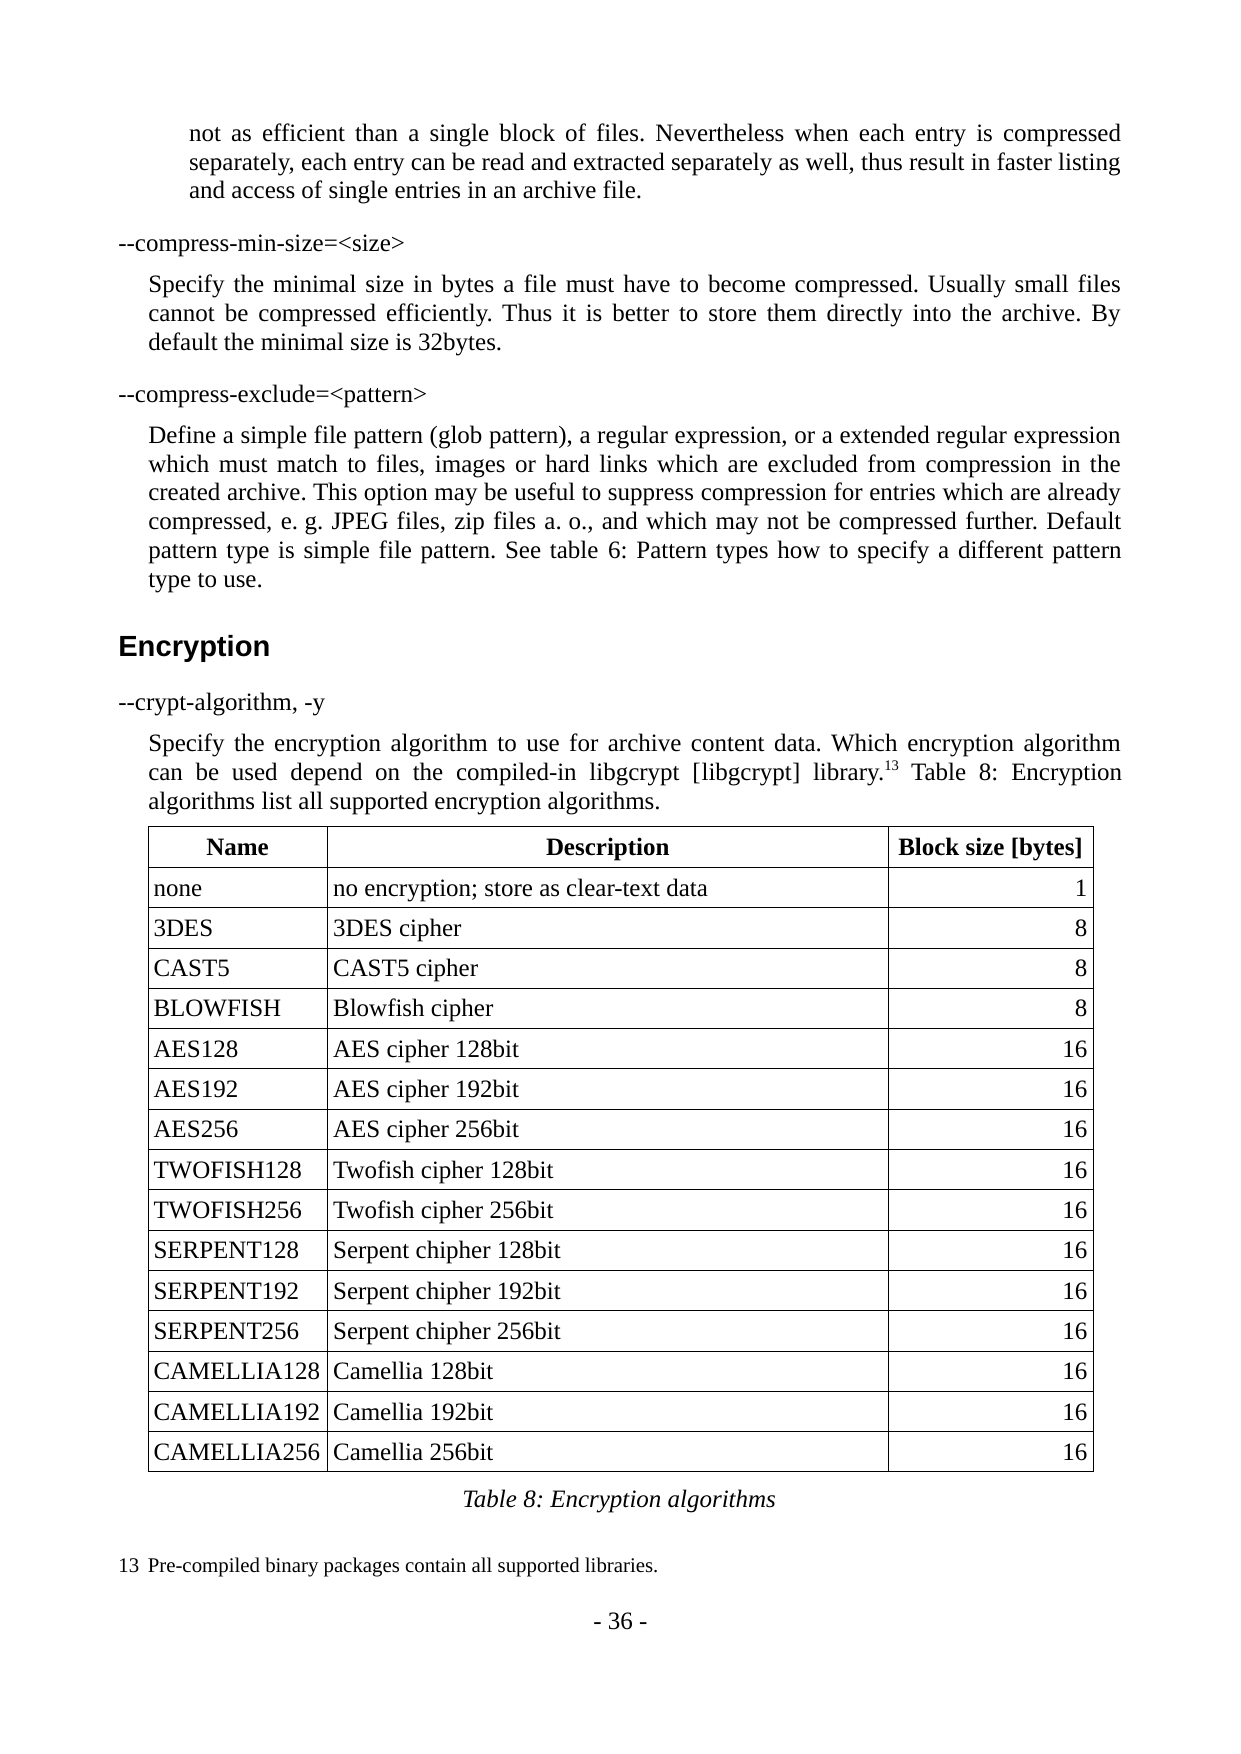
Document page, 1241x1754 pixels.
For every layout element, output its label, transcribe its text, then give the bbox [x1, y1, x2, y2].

table_cell Camellia 128bit [328, 1352, 888, 1391]
subtitle Encryption [118, 629, 1122, 663]
table_cell 16 [889, 1150, 1093, 1189]
table_cell 16 [889, 1432, 1093, 1471]
table_cell Serpent chipher 256bit [328, 1311, 888, 1351]
table_cell 16 [889, 1190, 1093, 1229]
table_cell CAST5 cipher [328, 949, 888, 988]
title --compress-exclude=<pattern> [118, 379, 1122, 408]
table_cell AES192 [149, 1069, 327, 1109]
text Table 8: Encryption algorithms [118, 1484, 1122, 1513]
table_cell 3DES [149, 908, 327, 947]
table_cell no encryption; store as clear-text data [328, 868, 888, 907]
table_cell Serpent chipher 128bit [328, 1231, 888, 1270]
table_cell 16 [889, 1271, 1093, 1310]
text Define a simple file pattern (glob pattern), a regular expression, or a extended regular expression which must match to files, images or hard links which are excluded from compression in the created archive. This option may be useful to suppress compression for entries which are already compressed, e. g. JPEG files, zip files a. o., and which may not be compressed further. Default pattern type is simple file pattern. See table 6: Pattern types how to specify a different pattern type to use. [148, 420, 1122, 592]
table_cell 16 [889, 1392, 1093, 1431]
table_cell Twofish cipher 256bit [328, 1190, 888, 1229]
table_cell Serpent chipher 192bit [328, 1271, 888, 1310]
table_cell SERPENT128 [149, 1231, 327, 1270]
table_cell 16 [889, 1311, 1093, 1351]
table_header Block size [bytes] [889, 827, 1093, 867]
table_cell AES128 [149, 1029, 327, 1068]
table_cell SERPENT256 [149, 1311, 327, 1351]
table_cell CAMELLIA256 [149, 1432, 327, 1471]
table_cell SERPENT192 [149, 1271, 327, 1310]
table_cell 1 [889, 868, 1093, 907]
table_cell AES cipher 192bit [328, 1069, 888, 1109]
text Pre-compiled binary packages contain all supported libraries. [118, 1553, 1122, 1577]
text not as efficient than a single block of files. Nevertheless when each entry is compressed separately, each entry can be read and extracted separately as well, thus result in faster listing and access of single entries in an archive file. [118, 118, 1122, 204]
table_cell none [149, 868, 327, 907]
text Specify the minimal size in bytes a file must have to become compressed. Usually small files cannot be compressed efficiently. Thus it is better to store them directly into the archive. By default the minimal size is 32bytes. [148, 269, 1122, 355]
table_cell 8 [889, 949, 1093, 988]
table_cell AES256 [149, 1110, 327, 1149]
table_cell 3DES cipher [328, 908, 888, 947]
table_header Description [328, 827, 888, 867]
table_cell Camellia 256bit [328, 1432, 888, 1471]
table_cell 16 [889, 1069, 1093, 1109]
table_cell 8 [889, 908, 1093, 947]
table_cell Blowfish cipher [328, 989, 888, 1028]
title --crypt-algorithm, -y [118, 687, 1122, 716]
table_cell TWOFISH128 [149, 1150, 327, 1189]
table_cell 16 [889, 1110, 1093, 1149]
table_cell Camellia 192bit [328, 1392, 888, 1431]
title --compress-min-size=<size> [118, 228, 1122, 257]
table_cell 16 [889, 1352, 1093, 1391]
table_cell 16 [889, 1231, 1093, 1270]
table_cell BLOWFISH [149, 989, 327, 1028]
table_cell AES cipher 128bit [328, 1029, 888, 1068]
table_cell AES cipher 256bit [328, 1110, 888, 1149]
table_header Name [149, 827, 327, 867]
table_cell CAMELLIA128 [149, 1352, 327, 1391]
table_cell 16 [889, 1029, 1093, 1068]
table_cell CAST5 [149, 949, 327, 988]
table_cell TWOFISH256 [149, 1190, 327, 1229]
table_cell CAMELLIA192 [149, 1392, 327, 1431]
text Specify the encryption algorithm to use for archive content data. Which encryption algorithm can be used depend on the compiled-in libgcrypt [libgcrypt] library. Table 8: Encryption algorithms list all supported encryption algorithms. [148, 728, 1122, 814]
table_cell 8 [889, 989, 1093, 1028]
table_cell Twofish cipher 128bit [328, 1150, 888, 1189]
